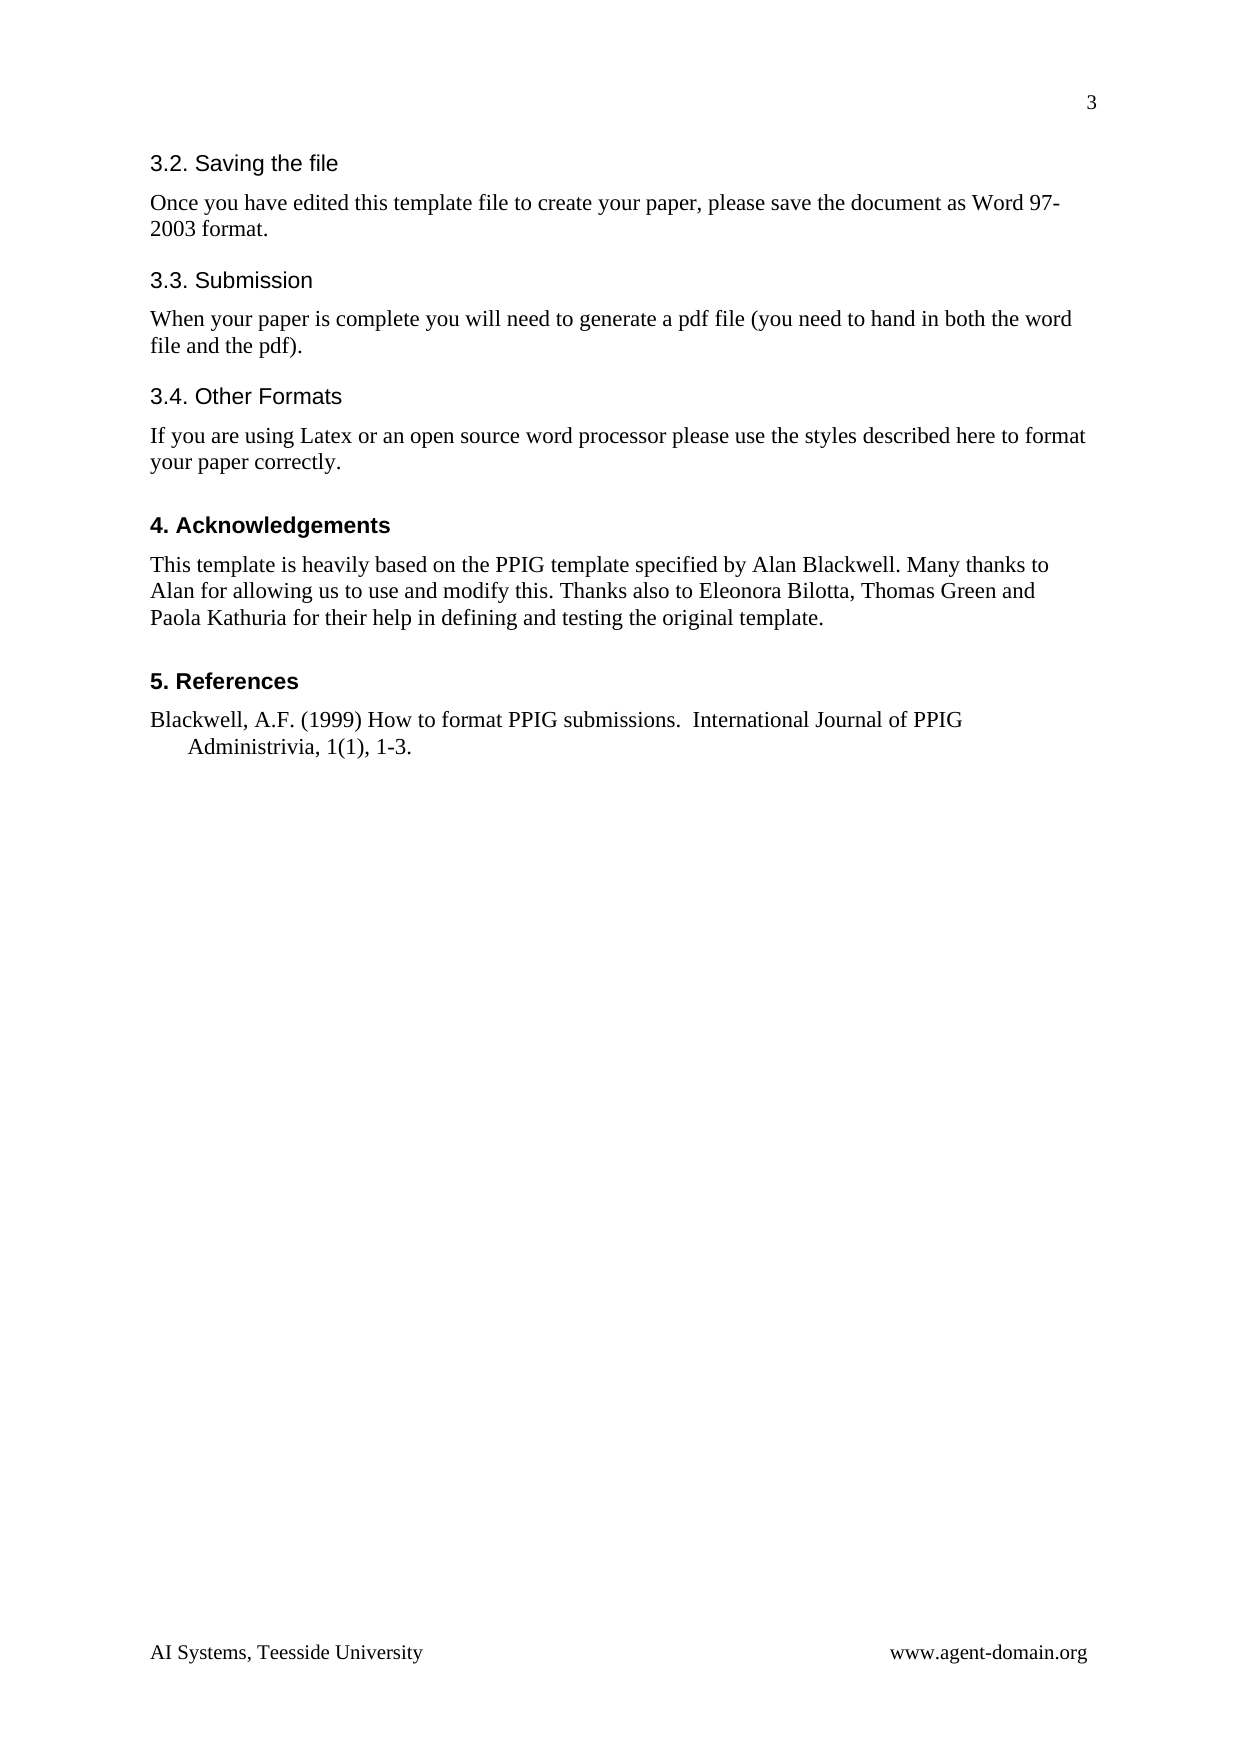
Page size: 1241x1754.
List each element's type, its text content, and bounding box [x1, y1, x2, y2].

text This template is heavily based on the PPIG template specified by Alan Blackwell. Many thanks to Alan for allowing us to use and modify this. Thanks also to Eleonora Bilotta, Thomas Green and Paola Kathuria for their help in defining and testing the original template. [150, 551, 1090, 630]
subtitle 4. Acknowledgements [150, 512, 1090, 538]
subtitle 5. References [150, 668, 1090, 694]
text Once you have edited this template file to create your paper, please save the document as Word 97-2003 format. [150, 189, 1090, 242]
text Blackwell, A.F. (1999) How to format PPIG submissions. International Journal of PPIG Administrivia, 1(1), 1-3. [150, 706, 1090, 759]
subtitle 3.2. Saving the file [150, 150, 1090, 176]
subtitle 3.4. Other Formats [150, 383, 1090, 409]
text When your paper is complete you will need to generate a pdf file (you need to hand in both the word file and the pdf). [150, 305, 1090, 358]
text If you are using Latex or an open source word processor please use the styles described here to format your paper correctly. [150, 422, 1090, 475]
subtitle 3.3. Submission [150, 267, 1090, 293]
